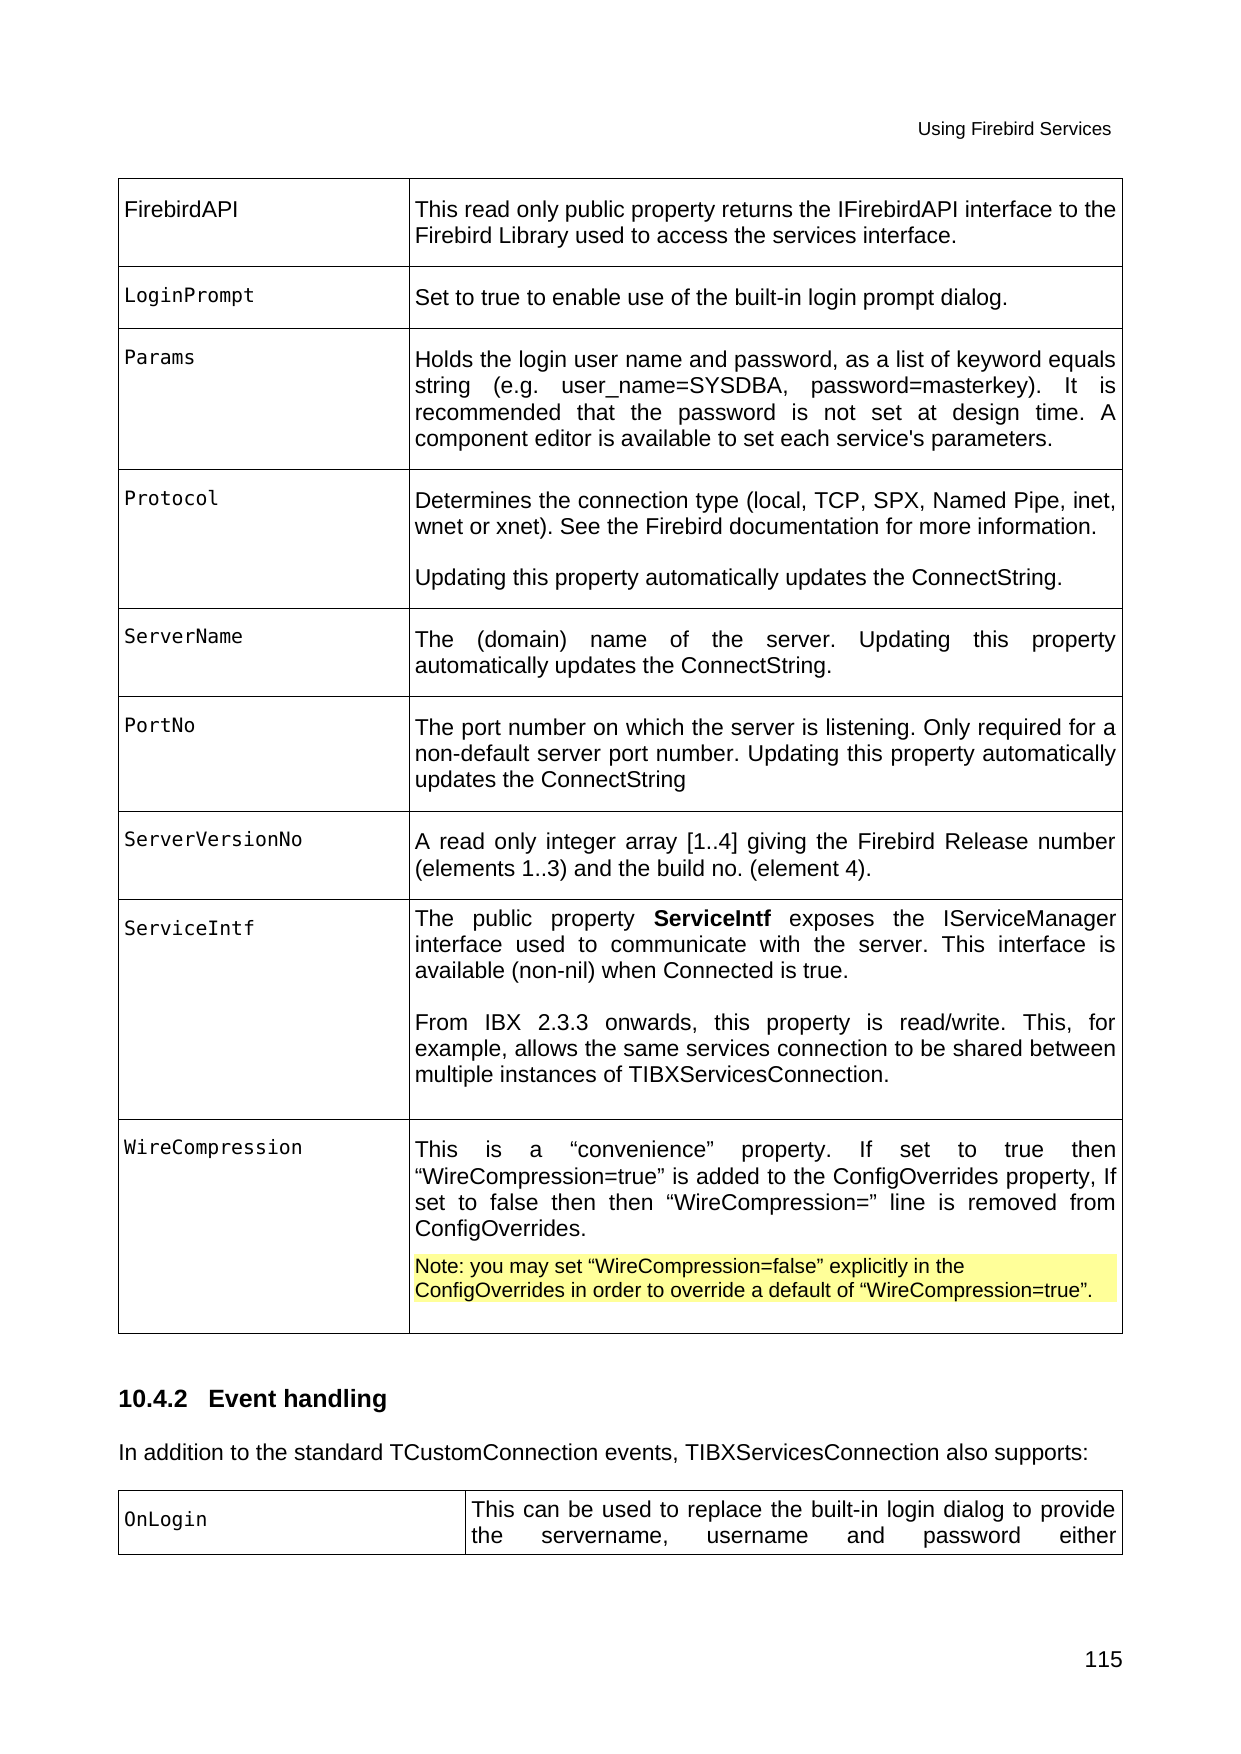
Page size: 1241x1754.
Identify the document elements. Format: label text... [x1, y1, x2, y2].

text In addition to the standard TCustomConnection events, TIBXServicesConnection also supports: [118, 1438, 1122, 1465]
table_cell This read only public property returns the IFirebirdAPI interface to the Firebird Library used to access the services interface. [410, 179, 1122, 266]
table_cell The port number on which the server is listening. Only required for a non-default server port number. Updating this property automatically updates the ConnectString [410, 697, 1122, 811]
table_header OnLogin [119, 1491, 465, 1554]
table_cell WireCompression [119, 1120, 409, 1333]
table_cell This is a “convenience” property. If set to true then “WireCompression=true” is added to the ConfigOverrides property, If set to false then then “WireCompression=” line is removed from ConfigOverrides. Note: you may set “WireCompression=false” explicitly in the ConfigOverrides in order to override a default of “WireCompression=true”. [410, 1120, 1122, 1333]
table_cell The public property ServiceIntf exposes the IServiceManager interface used to communicate with the server. This interface is available (non-nil) when Connected is true. From IBX 2.3.3 onwards, this property is read/write. This, for example, allows the same services connection to be shared between multiple instances of TIBXServicesConnection. [410, 900, 1122, 1118]
table_header This can be used to replace the built-in login dialog to provide the servername, username and password either [466, 1491, 1122, 1554]
table_cell ServerName [119, 609, 409, 696]
table_cell Params [119, 329, 409, 469]
subtitle Event handling [118, 1384, 1122, 1413]
table_cell PortNo [119, 697, 409, 811]
table_cell ServiceIntf [119, 900, 409, 1118]
table_cell LoginPrompt [119, 267, 409, 328]
table_cell Protocol [119, 470, 409, 608]
table_cell Set to true to enable use of the built-in login prompt dialog. [410, 267, 1122, 328]
table_cell FirebirdAPI [119, 179, 409, 266]
table_cell Holds the login user name and password, as a list of keyword equals string (e.g. user_name=SYSDBA, password=masterkey). It is recommended that the password is not set at design time. A component editor is available to set each service's parameters. [410, 329, 1122, 469]
table_cell ServerVersionNo [119, 812, 409, 899]
table_cell A read only integer array [1..4] giving the Firebird Release number (elements 1..3) and the build no. (element 4). [410, 812, 1122, 899]
table_cell Determines the connection type (local, TCP, SPX, Named Pipe, inet, wnet or xnet). See the Firebird documentation for more information. Updating this property automatically updates the ConnectString. [410, 470, 1122, 608]
table_cell The (domain) name of the server. Updating this property automatically updates the ConnectString. [410, 609, 1122, 696]
